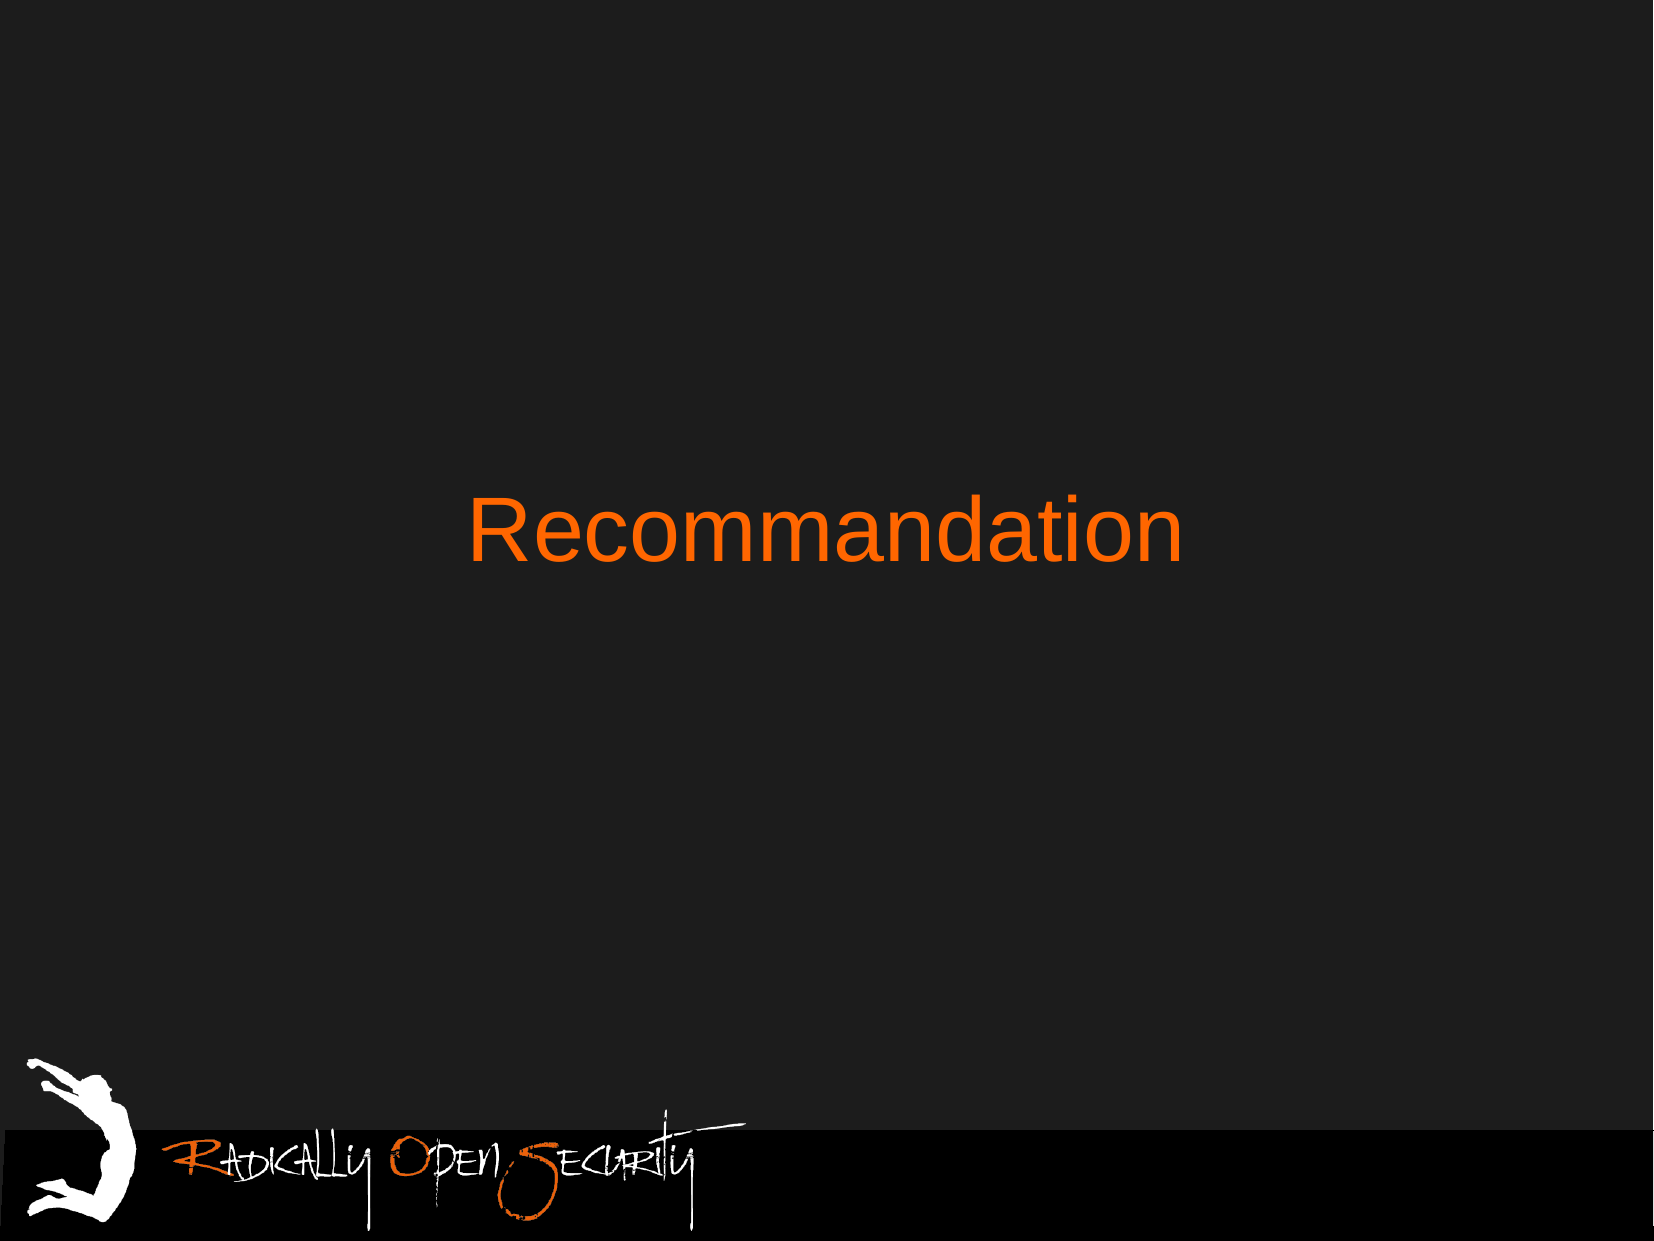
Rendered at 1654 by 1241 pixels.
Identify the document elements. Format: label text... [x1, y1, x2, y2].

subtitle Recommandation [82, 49, 1571, 1010]
picture [0, 1022, 778, 1241]
